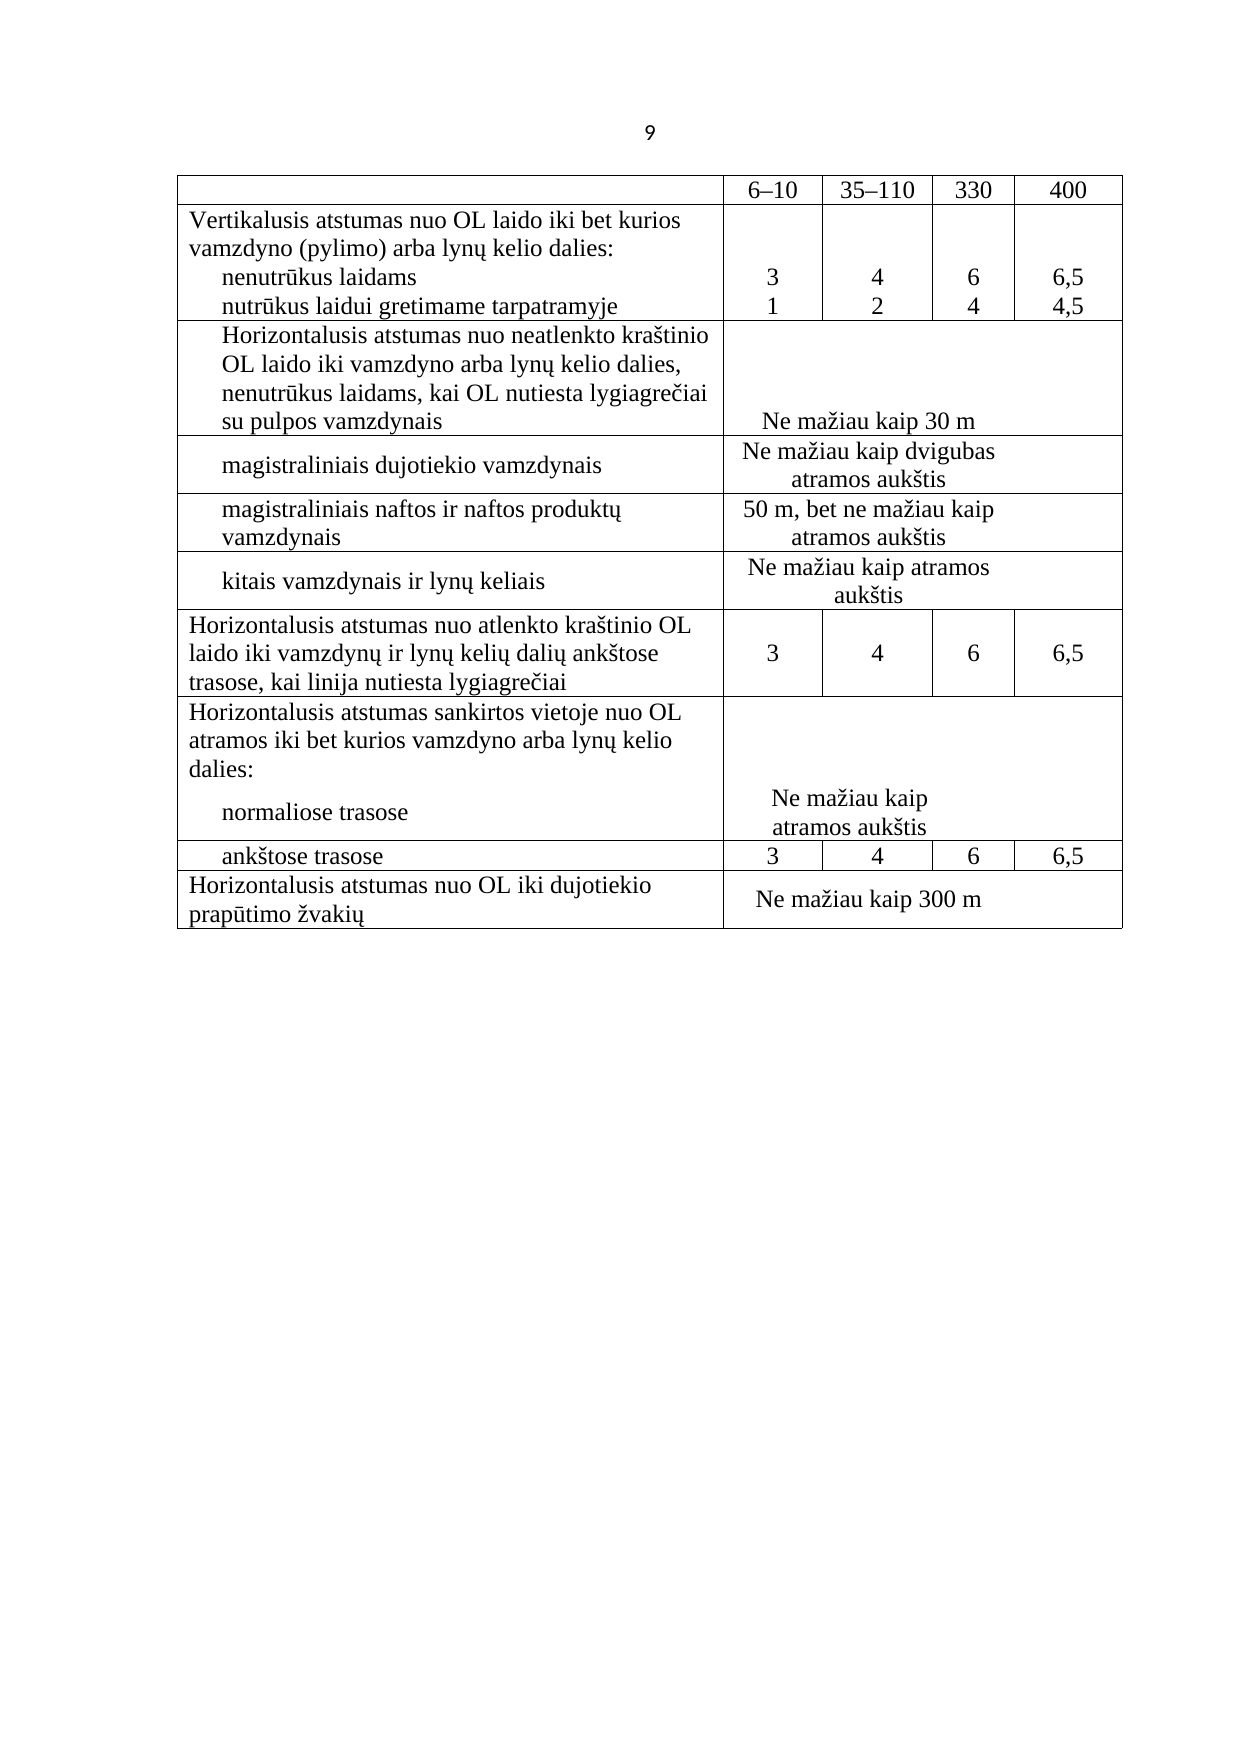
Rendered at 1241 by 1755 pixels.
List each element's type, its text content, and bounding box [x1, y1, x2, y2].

table_cell magistraliniais naftos ir naftos produktų vamzdynais [178, 494, 723, 551]
table_cell [823, 205, 932, 262]
table_cell [1014, 871, 1064, 928]
table_cell 6 [933, 610, 1014, 696]
table_cell Ne mažiau kaip 30 m [724, 321, 1014, 435]
table_cell kitais vamzdynais ir lynų keliais [178, 552, 723, 609]
table_cell 4 [823, 841, 932, 869]
table_cell 6,5 [1015, 610, 1122, 696]
table_cell Horizontalusis atstumas sankirtos vietoje nuo OL atramos iki bet kurios vamzdyno arba lynų kelio dalies: [178, 697, 723, 783]
table_cell 400 [1015, 176, 1122, 204]
table_cell [1015, 205, 1122, 262]
table_cell [724, 697, 976, 783]
table_cell [1014, 697, 1064, 783]
table_cell [933, 205, 1014, 262]
table_cell Horizontalusis atstumas nuo atlenkto kraštinio OL laido iki vamzdynų ir lynų kelių dalių ankštose trasose, kai linija nutiesta lygiagrečiai [178, 610, 723, 696]
table_cell [1014, 436, 1057, 493]
table_cell [1014, 494, 1057, 551]
table_cell 330 [933, 176, 1014, 204]
table_cell [1057, 436, 1089, 493]
table_cell [1089, 321, 1122, 435]
table_cell 3 [724, 841, 822, 869]
table_cell 2 [823, 291, 932, 320]
table_header [178, 176, 723, 204]
table_cell 6 [933, 841, 1014, 869]
table_cell [1057, 552, 1089, 609]
table_cell 6 [933, 262, 1014, 291]
table_cell 3 [724, 610, 822, 696]
table_cell [724, 205, 822, 262]
table_cell Ne mažiau kaip dvigubas atramos aukštis [724, 436, 1014, 493]
table_cell 35–110 [823, 176, 932, 204]
table_cell [1057, 494, 1089, 551]
table_cell [976, 783, 1014, 840]
table_cell Vertikalusis atstumas nuo OL laido iki bet kurios vamzdyno (pylimo) arba lynų kelio dalies: [178, 205, 723, 262]
table_cell [1014, 783, 1064, 840]
table_cell [1065, 783, 1122, 840]
table_cell [1089, 871, 1122, 928]
table_cell [1089, 436, 1122, 493]
table_cell 50 m, bet ne mažiau kaip atramos aukštis [724, 494, 1014, 551]
table_cell 6,5 [1015, 262, 1122, 291]
table_cell [1014, 552, 1057, 609]
table_cell 4 [823, 610, 932, 696]
table_cell 4 [823, 262, 932, 291]
table_cell [1065, 697, 1122, 783]
table_cell 3 [724, 262, 822, 291]
table_cell nutrūkus laidui gretimame tarpatramyje [178, 291, 723, 320]
table_cell Horizontalusis atstumas nuo neatlenkto kraštinio OL laido iki vamzdyno arba lynų kelio dalies, nenutrūkus laidams, kai OL nutiesta lygiagrečiai su pulpos vamzdynais [178, 321, 723, 435]
table_cell [1065, 871, 1089, 928]
table_cell 4 [933, 291, 1014, 320]
table_cell 1 [724, 291, 822, 320]
table_cell Horizontalusis atstumas nuo OL iki dujotiekio prapūtimo žvakių [178, 871, 723, 928]
table_cell Ne mažiau kaip 300 m [724, 871, 1014, 928]
table_cell [1089, 552, 1122, 609]
table_cell Ne mažiau kaip atramos aukštis [724, 783, 976, 840]
table_cell ankštose trasose [178, 841, 723, 869]
table_cell [1057, 321, 1089, 435]
table_cell nenutrūkus laidams [178, 262, 723, 291]
table_cell [1089, 494, 1122, 551]
table_cell [1014, 321, 1057, 435]
table_cell [976, 697, 1014, 783]
table_cell magistraliniais dujotiekio vamzdynais [178, 436, 723, 493]
table_cell 6,5 [1015, 841, 1122, 869]
table_cell 6–10 [724, 176, 822, 204]
table_cell normaliose trasose [178, 783, 723, 840]
table_cell Ne mažiau kaip atramos aukštis [724, 552, 1014, 609]
table_cell 4,5 [1015, 291, 1122, 320]
